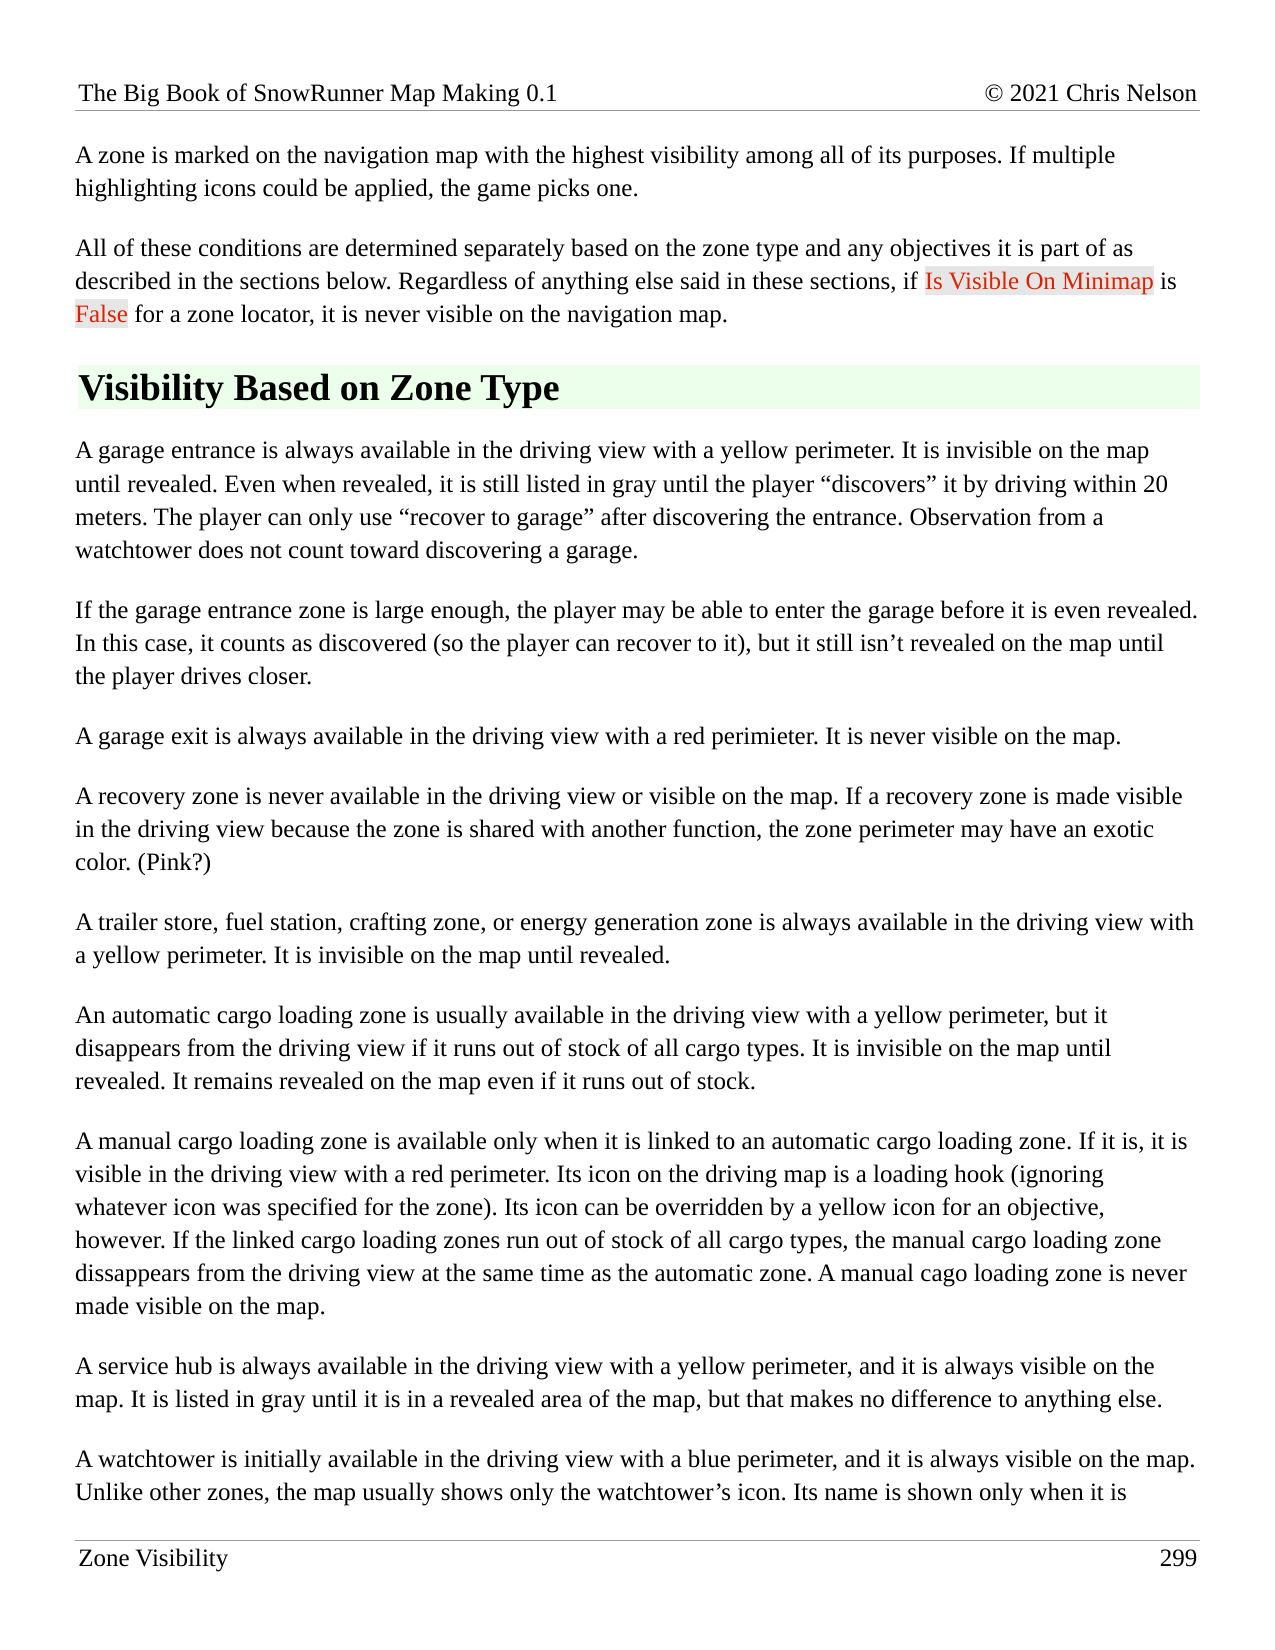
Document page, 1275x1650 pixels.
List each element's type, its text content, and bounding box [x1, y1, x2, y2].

text A watchtower is initially available in the driving view with a blue perimeter, and it is always visible on the map. Unlike other zones, the map usually shows only the watchtower’s icon. Its name is shown only when it is [75, 1444, 1200, 1506]
text If the garage entrance zone is large enough, the player may be able to enter the garage before it is even revealed. In this case, it counts as discovered (so the player can recover to it), but it still isn’t revealed on the map until the player drives closer. [75, 595, 1200, 689]
text A garage exit is always available in the driving view with a red perimieter. It is never visible on the map. [75, 721, 1200, 749]
text A zone is marked on the navigation map with the highest visibility among all of its purposes. If multiple highlighting icons could be applied, the game picks one. [75, 140, 1200, 202]
text All of these conditions are determined separately based on the zone type and any objectives it is part of as described in the sections below. Regardless of anything else said in these sections, if Is Visible On Minimap is False for a zone locator, it is never visible on the navigation map. [75, 233, 1200, 328]
subtitle Visibility Based on Zone Type [78, 365, 1200, 409]
text A recovery zone is never available in the driving view or visible on the map. If a recovery zone is made visible in the driving view because the zone is shared with another function, the zone perimeter may have an exotic color. (Pink?) [75, 781, 1200, 876]
text A garage entrance is always available in the driving view with a yellow perimeter. It is invisible on the map until revealed. Even when revealed, it is still listed in gray until the player “discovers” it by driving within 20 meters. The player can only use “recover to garage” after discovering the entrance. Observation from a watchtower does not count toward discovering a garage. [75, 436, 1200, 563]
text A trailer store, fuel station, crafting zone, or energy generation zone is always available in the driving view with a yellow perimeter. It is invisible on the map until revealed. [75, 907, 1200, 968]
text A service hub is always available in the driving view with a yellow perimeter, and it is always visible on the map. It is listed in gray until it is in a revealed area of the map, but that makes no difference to anything else. [75, 1351, 1200, 1413]
text A manual cargo loading zone is available only when it is linked to an automatic cargo loading zone. If it is, it is visible in the driving view with a red perimeter. Its icon on the driving map is a loading hook (ignoring whatever icon was specified for the zone). Its icon can be overridden by a yellow icon for an objective, however. If the linked cargo loading zones run out of stock of all cargo types, the manual cargo loading zone dissappears from the driving view at the same time as the automatic zone. A manual cago loading zone is never made visible on the map. [75, 1126, 1200, 1320]
text An automatic cargo loading zone is usually available in the driving view with a yellow perimeter, but it disappears from the driving view if it runs out of stock of all cargo types. It is invisible on the map until revealed. It remains revealed on the map even if it runs out of stock. [75, 1000, 1200, 1094]
